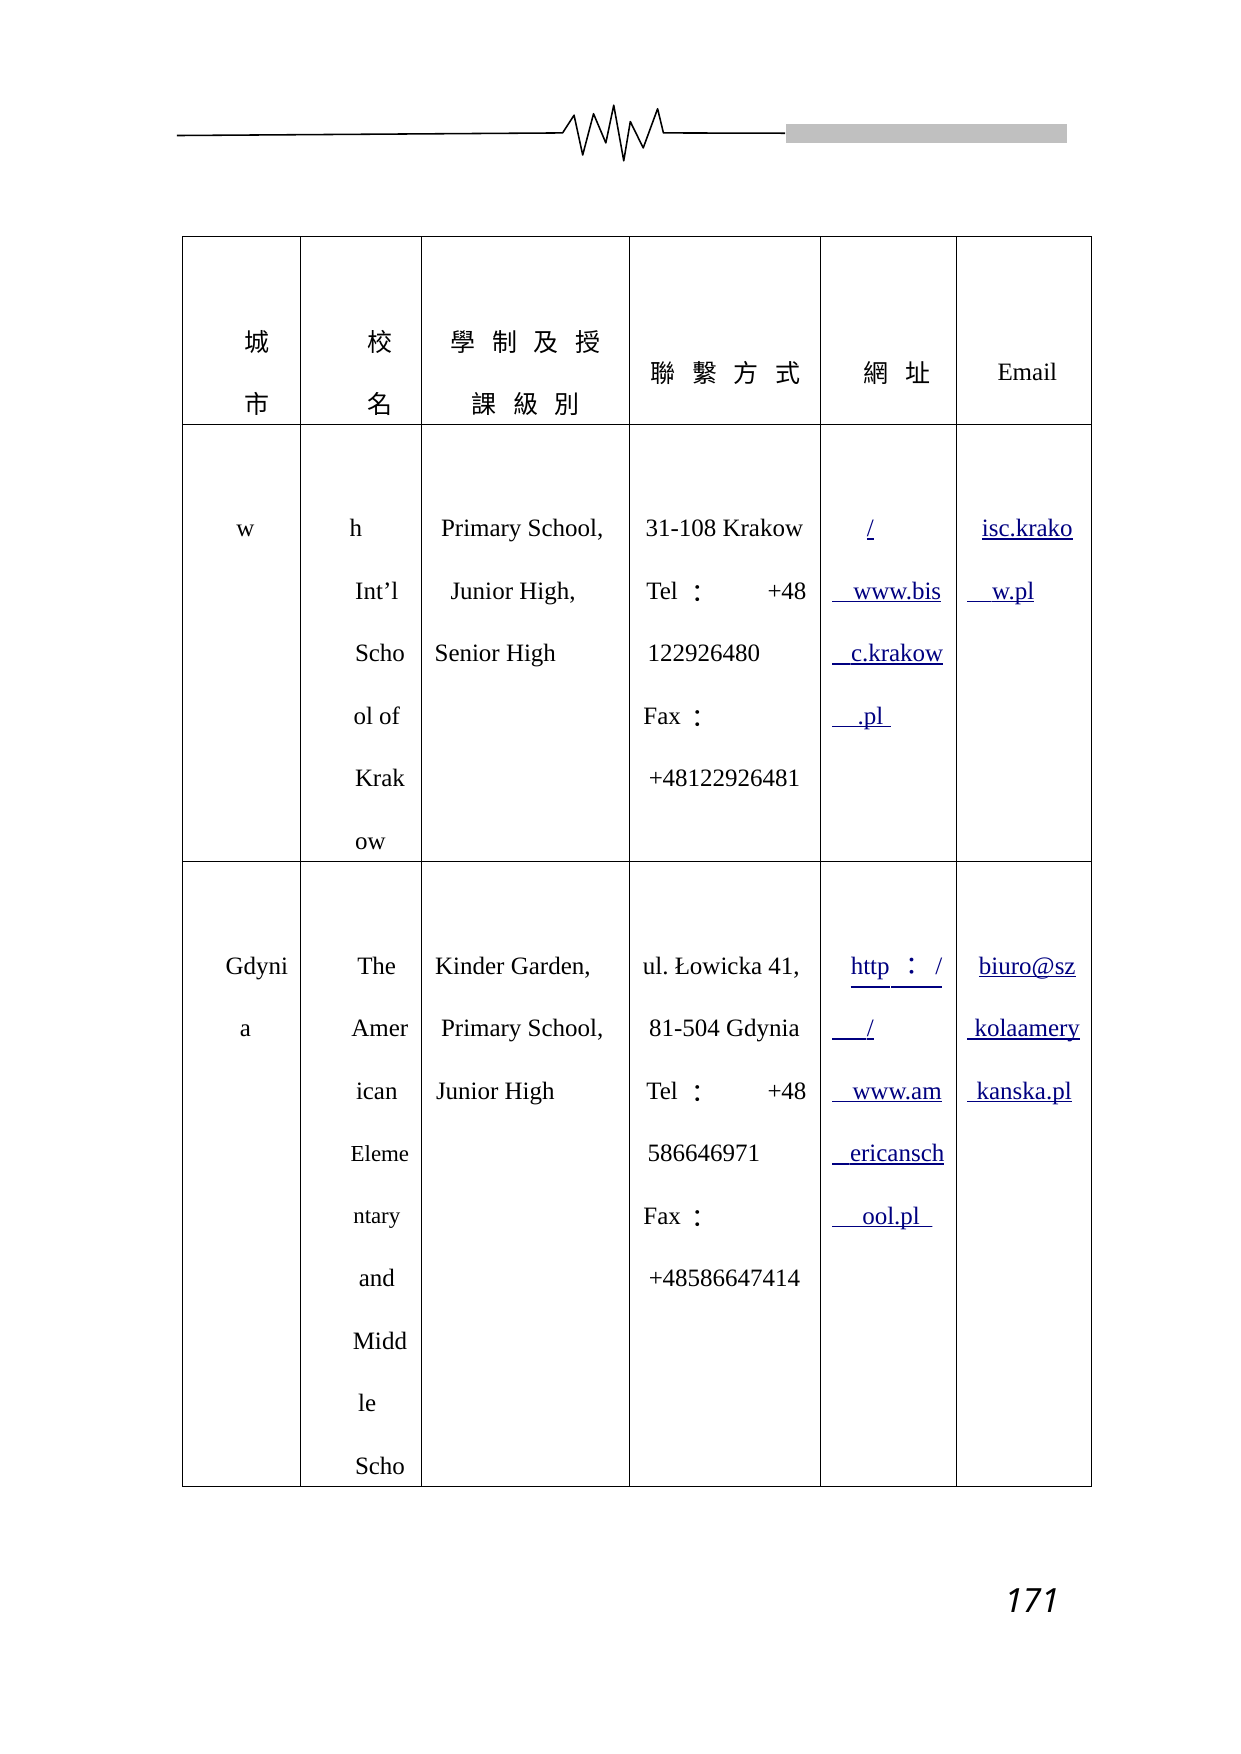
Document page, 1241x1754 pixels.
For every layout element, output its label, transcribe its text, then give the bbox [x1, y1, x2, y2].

table_cell /www.bisc.krakow.pl [821, 425, 956, 861]
table_header 校名 [301, 237, 421, 424]
table_cell http：//www.americanschool.pl [821, 862, 956, 1486]
table_cell Primary School, Junior High, Senior High [422, 425, 629, 861]
table_header Email [957, 237, 1091, 424]
table_header 網址 [821, 237, 956, 424]
table_cell ul. Łowicka 41, 81-504 Gdynia Tel： +48 586646971 Fax： +48586647414 [630, 862, 820, 1486]
table_cell h Int’l School of Krakow [301, 425, 421, 861]
table_header 聯繫方式 [630, 237, 820, 424]
table_cell isc.krakow.pl [957, 425, 1091, 861]
table_cell Kinder Garden, Primary School, Junior High [422, 862, 629, 1486]
table_header 城市 [183, 237, 300, 424]
table_cell biuro@szkolaamerykanska.pl [957, 862, 1091, 1486]
table_cell w [183, 425, 300, 861]
table_cell 31-108 Krakow Tel： +48 122926480 Fax： +48122926481 [630, 425, 820, 861]
table_cell The American Elementary and Middle Scho [301, 862, 421, 1486]
table_cell Gdynia [183, 862, 300, 1486]
table_header 學制及授課級別 [422, 237, 629, 424]
